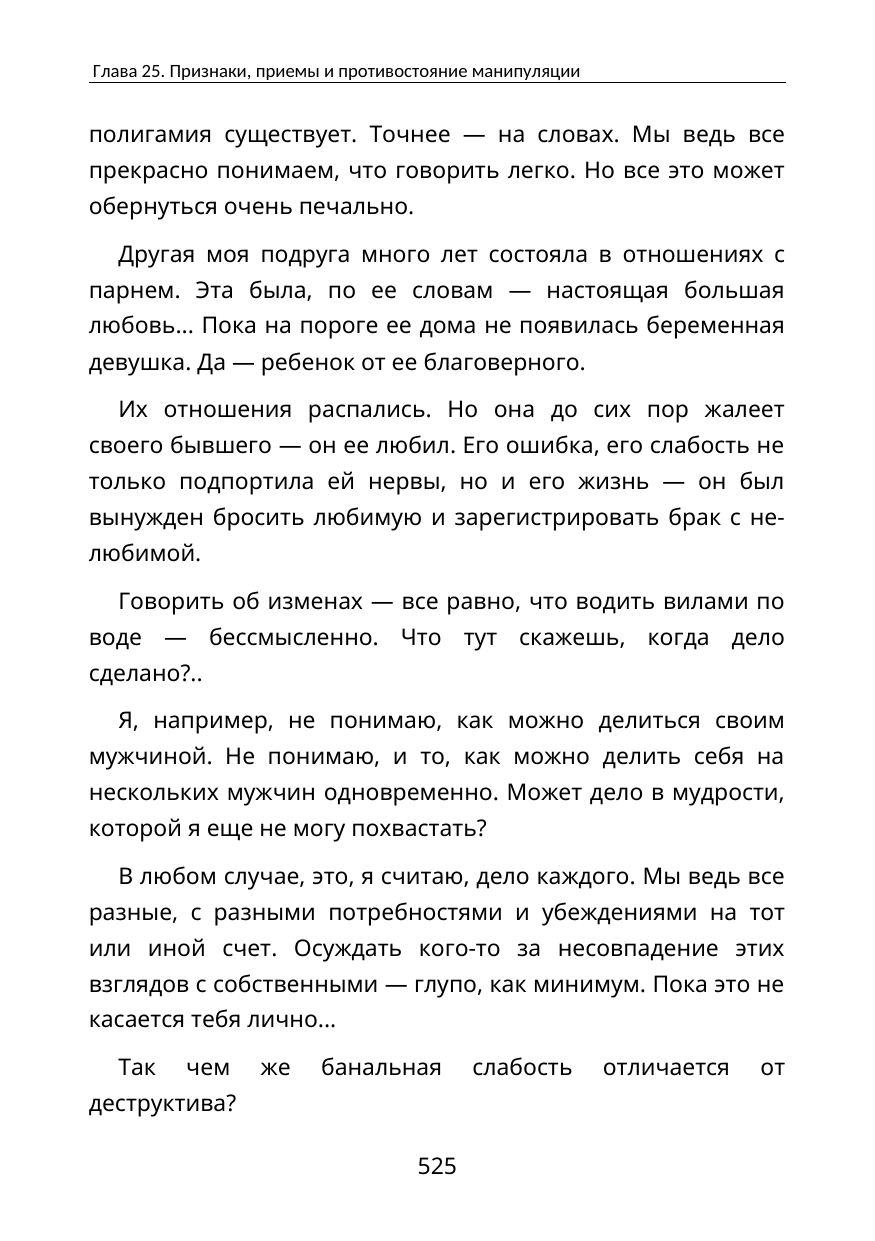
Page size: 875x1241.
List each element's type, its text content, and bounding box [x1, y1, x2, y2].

text Говорить об изменах — все равно, что водить вилами по воде — бессмысленно. Что тут скажешь, когда дело сделано?.. [88, 584, 786, 688]
text В любом случае, это, я считаю, дело каждого. Мы ведь все разные, с разными потребностями и убеждениями на тот или иной счет. Осуждать кого-то за несовпадение этих взглядов с собственными — глупо, как минимум. Пока это не касается тебя лично... [88, 860, 786, 1035]
text Их отношения распались. Но она до сих пор жалеет своего бывшего — он ее любил. Его ошибка, его слабость не только подпортила ей нервы, но и его жизнь — он был вынужден бросить любимую и зарегистрировать брак с не-любимой. [88, 393, 786, 568]
text полигамия существует. Точнее — на словах. Мы ведь все прекрасно понимаем, что говорить легко. Но все это может обернуться очень печально. [88, 118, 786, 221]
text Так чем же банальная слабость отличается от деструктива? [88, 1051, 786, 1118]
text Я, например, не понимаю, как можно делиться своим мужчиной. Не понимаю, и то, как можно делить себя на нескольких мужчин одновременно. Может дело в мудрости, которой я еще не могу похвастать? [88, 704, 786, 843]
text Другая моя подруга много лет состояла в отношениях с парнем. Эта была, по ее словам — настоящая большая любовь... Пока на пороге ее дома не появилась беременная девушка. Да — ребенок от ее благоверного. [88, 238, 786, 377]
